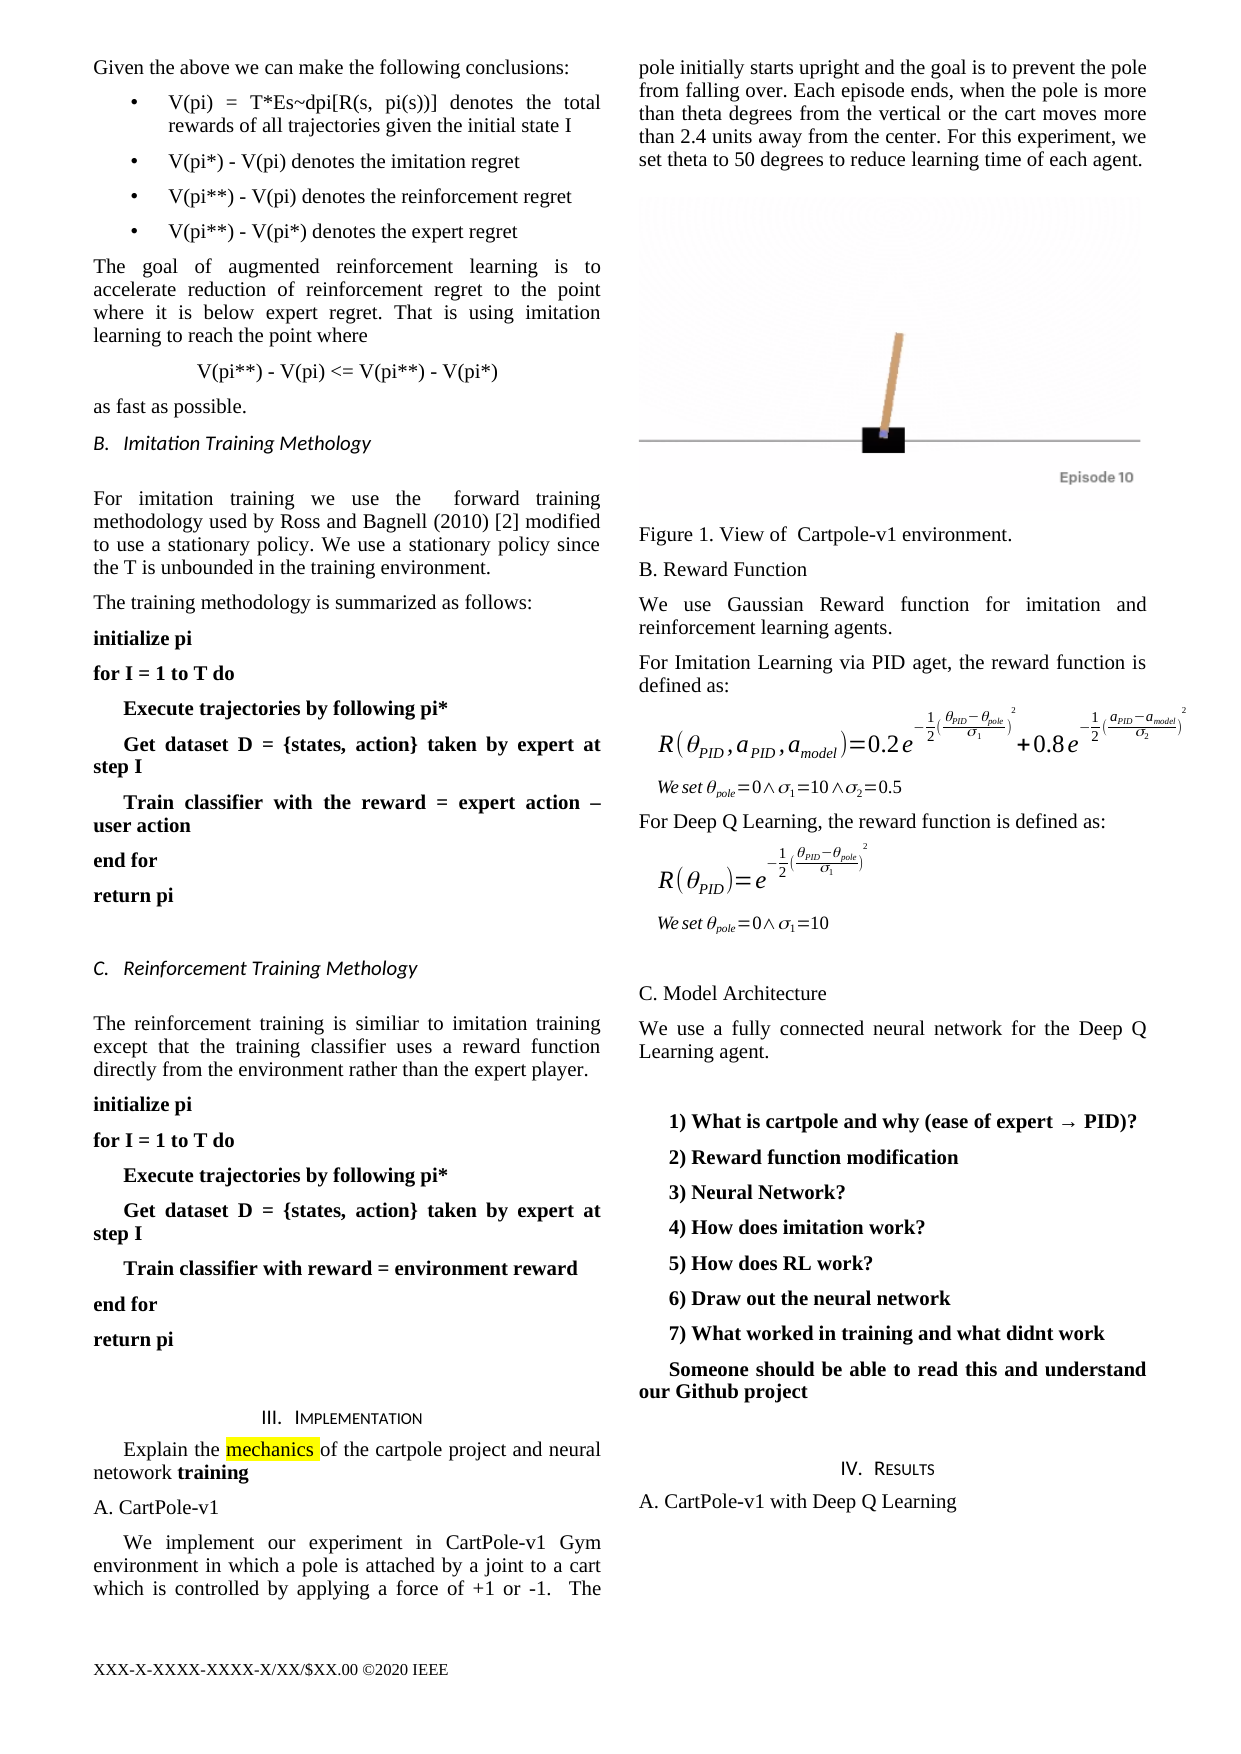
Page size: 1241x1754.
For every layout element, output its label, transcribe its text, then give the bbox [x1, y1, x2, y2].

text Execute trajectories by following pi* [93, 1164, 601, 1187]
text for I = 1 to T do [93, 662, 601, 685]
text end for [93, 849, 601, 872]
text For Imitation Learning via PID aget, the reward function is defined as: [639, 652, 1147, 697]
text Figure 1. View of Cartpole-v1 environment. [639, 183, 1147, 546]
text Train classifier with the reward = expert action – user action [93, 791, 601, 837]
text pole initially starts upright and the goal is to prevent the pole from falling over. Each episode ends, when the pole is more than theta degrees from the vertical or the cart moves more than 2.4 units away from the center. For this experiment, we set theta to 50 degrees to reduce learning time of each agent. [639, 56, 1147, 171]
text A. CartPole-v1 with Deep Q Learning [639, 1489, 1147, 1513]
picture [638, 197, 1141, 511]
subtitle Results [639, 1455, 1147, 1481]
text initialize pi [93, 1093, 601, 1116]
text 2) Reward function modification [639, 1146, 1147, 1169]
text C. Model Architecture [639, 982, 1147, 1004]
text For imitation training we use the forward training methodology used by Ross and Bagnell (2010) [2] modified to use a stationary policy. We use a stationary policy since the T is unbounded in the training environment. [93, 487, 601, 579]
text for I = 1 to T do [93, 1129, 601, 1152]
subtitle Reinforcement Training Methology [93, 955, 601, 981]
list V(pi) = T*Es~dpi[R(s, pi(s))] denotes the total rewards of all trajectories given the initial state I [131, 92, 601, 137]
subtitle Implementation [93, 1404, 601, 1430]
text return pi [93, 884, 601, 907]
text 1) What is cartpole and why (ease of expert → PID)? [639, 1111, 1147, 1133]
text Given the above we can make the following conclusions: [93, 56, 601, 79]
text Someone should be able to read this and understand our Github project [639, 1358, 1147, 1403]
text B. Reward Function [639, 558, 1147, 581]
text Explain the mechanics of the cartpole project and neural netowork training [93, 1438, 601, 1484]
text We implement our experiment in CartPole-v1 Gym environment in which a pole is attached by a joint to a cart which is controlled by applying a force of +1 or -1. The [93, 1532, 601, 1600]
text The training methodology is summarized as follows: [93, 592, 601, 614]
text Train classifier with reward = environment reward [93, 1258, 601, 1280]
list V(pi**) - V(pi*) denotes the expert regret [131, 220, 601, 243]
text Get dataset D = {states, action} taken by expert at step I [93, 733, 601, 778]
text A. CartPole-v1 [93, 1496, 601, 1519]
text 4) How does imitation work? [639, 1216, 1147, 1239]
text end for [93, 1293, 601, 1316]
text 3) Neural Network? [639, 1181, 1147, 1204]
text The goal of augmented reinforcement learning is to accelerate reduction of reinforcement regret to the point where it is below expert regret. That is using imitation learning to reach the point where [93, 256, 601, 347]
subtitle Imitation Training Methology [93, 430, 601, 456]
text return pi [93, 1328, 601, 1351]
list V(pi**) - V(pi) denotes the reinforcement regret [131, 185, 601, 208]
text 6) Draw out the neural network [639, 1287, 1147, 1310]
text 7) What worked in training and what didnt work [639, 1322, 1147, 1345]
text Get dataset D = {states, action} taken by expert at step I [93, 1199, 601, 1245]
list V(pi*) - V(pi) denotes the imitation regret [131, 150, 601, 173]
text The reinforcement training is similiar to imitation training except that the training classifier uses a reward function directly from the environment rather than the expert player. [93, 1012, 601, 1081]
text Execute trajectories by following pi* [93, 697, 601, 720]
text We use a fully connected neural network for the Deep Q Learning agent. [639, 1017, 1147, 1063]
text 5) How does RL work? [639, 1252, 1147, 1274]
text V(pi**) - V(pi) <= V(pi**) - V(pi*) [93, 360, 601, 383]
text as fast as possible. [93, 395, 601, 418]
text We use Gaussian Reward function for imitation and reinforcement learning agents. [639, 593, 1147, 639]
text initialize pi [93, 627, 601, 650]
text For Deep Q Learning, the reward function is defined as: [639, 810, 1147, 833]
